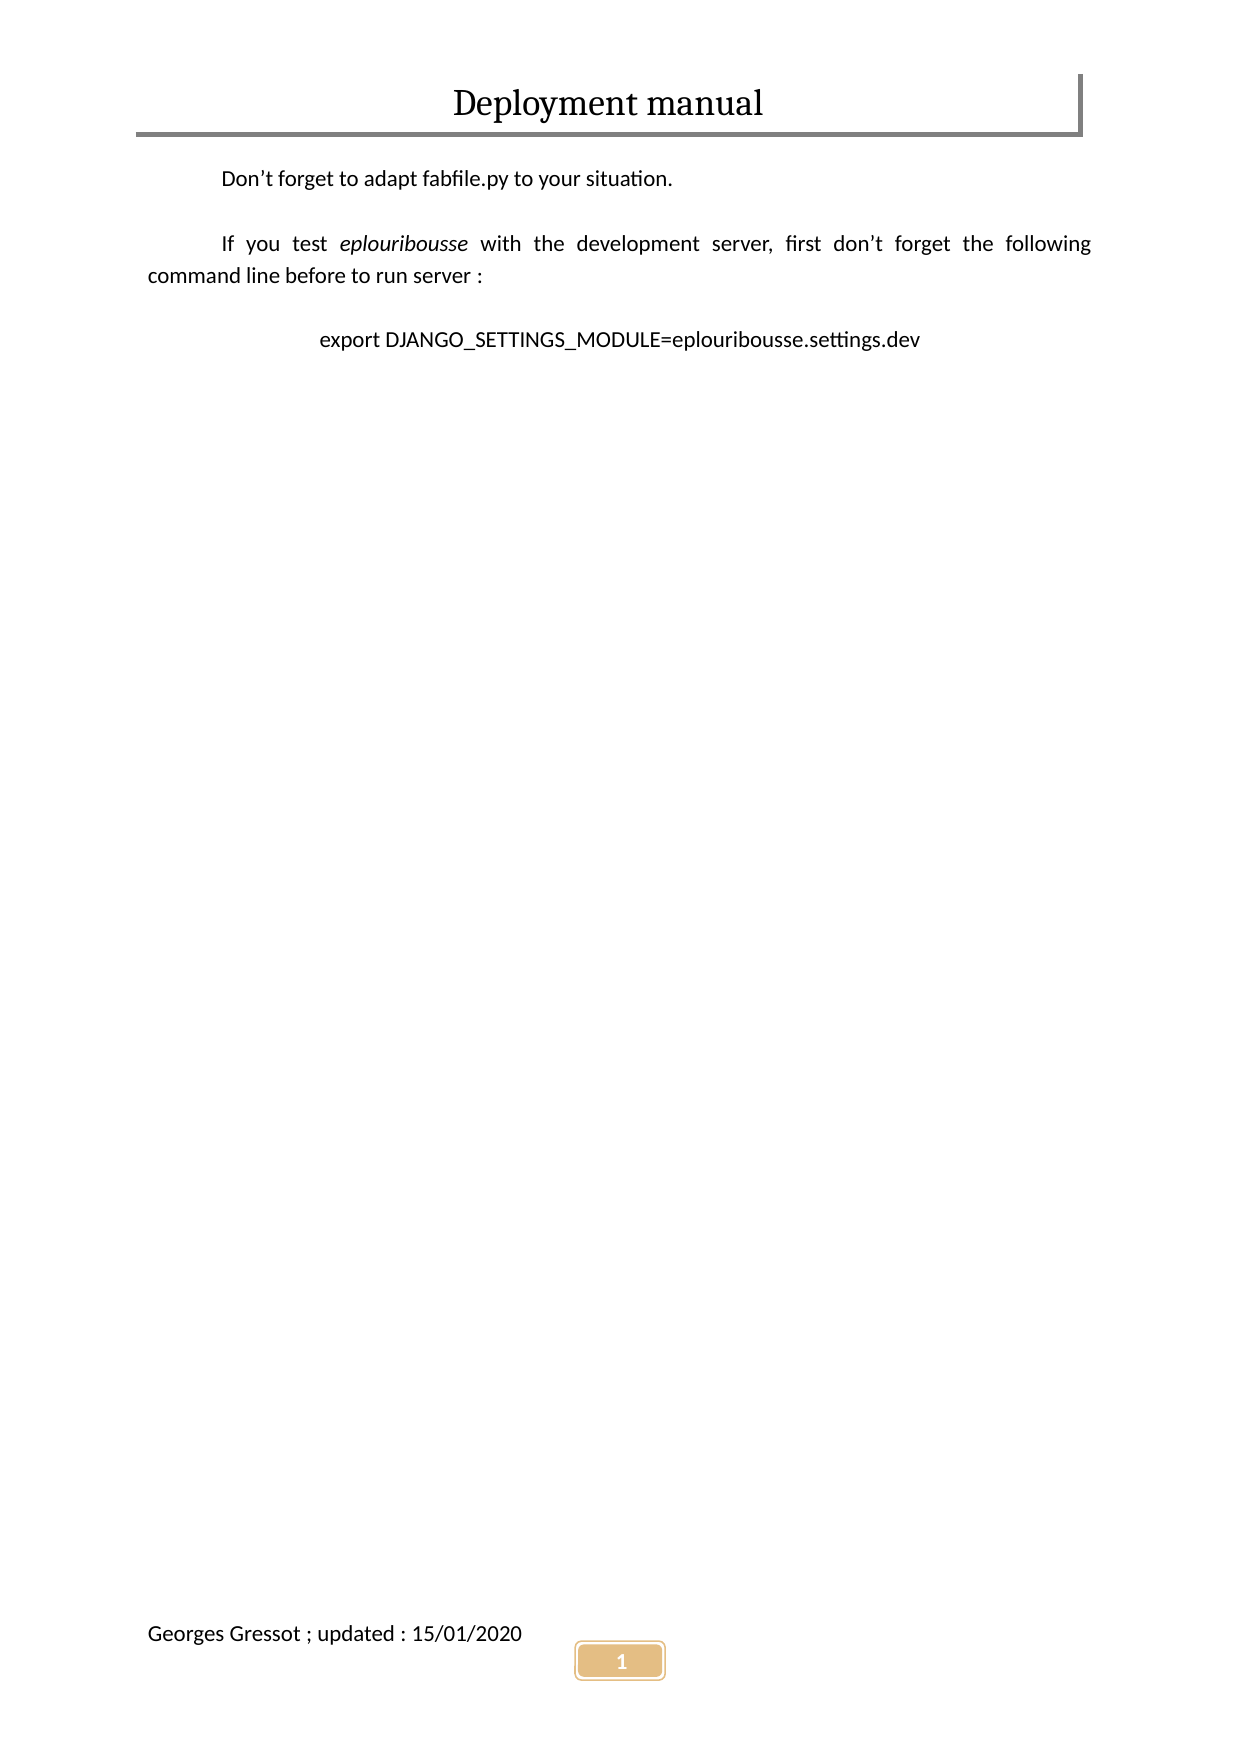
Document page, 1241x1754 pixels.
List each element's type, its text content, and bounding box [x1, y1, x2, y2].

list export DJANGO_SETTINGS_MODULE=eplouribousse.settings.dev [148, 326, 1093, 353]
list Don’t forget to adapt fabfile.py to your situation. [148, 164, 1093, 193]
list If you test eplouribousse with the development server, first don’t forget the following command line before to run server : [148, 229, 1093, 289]
